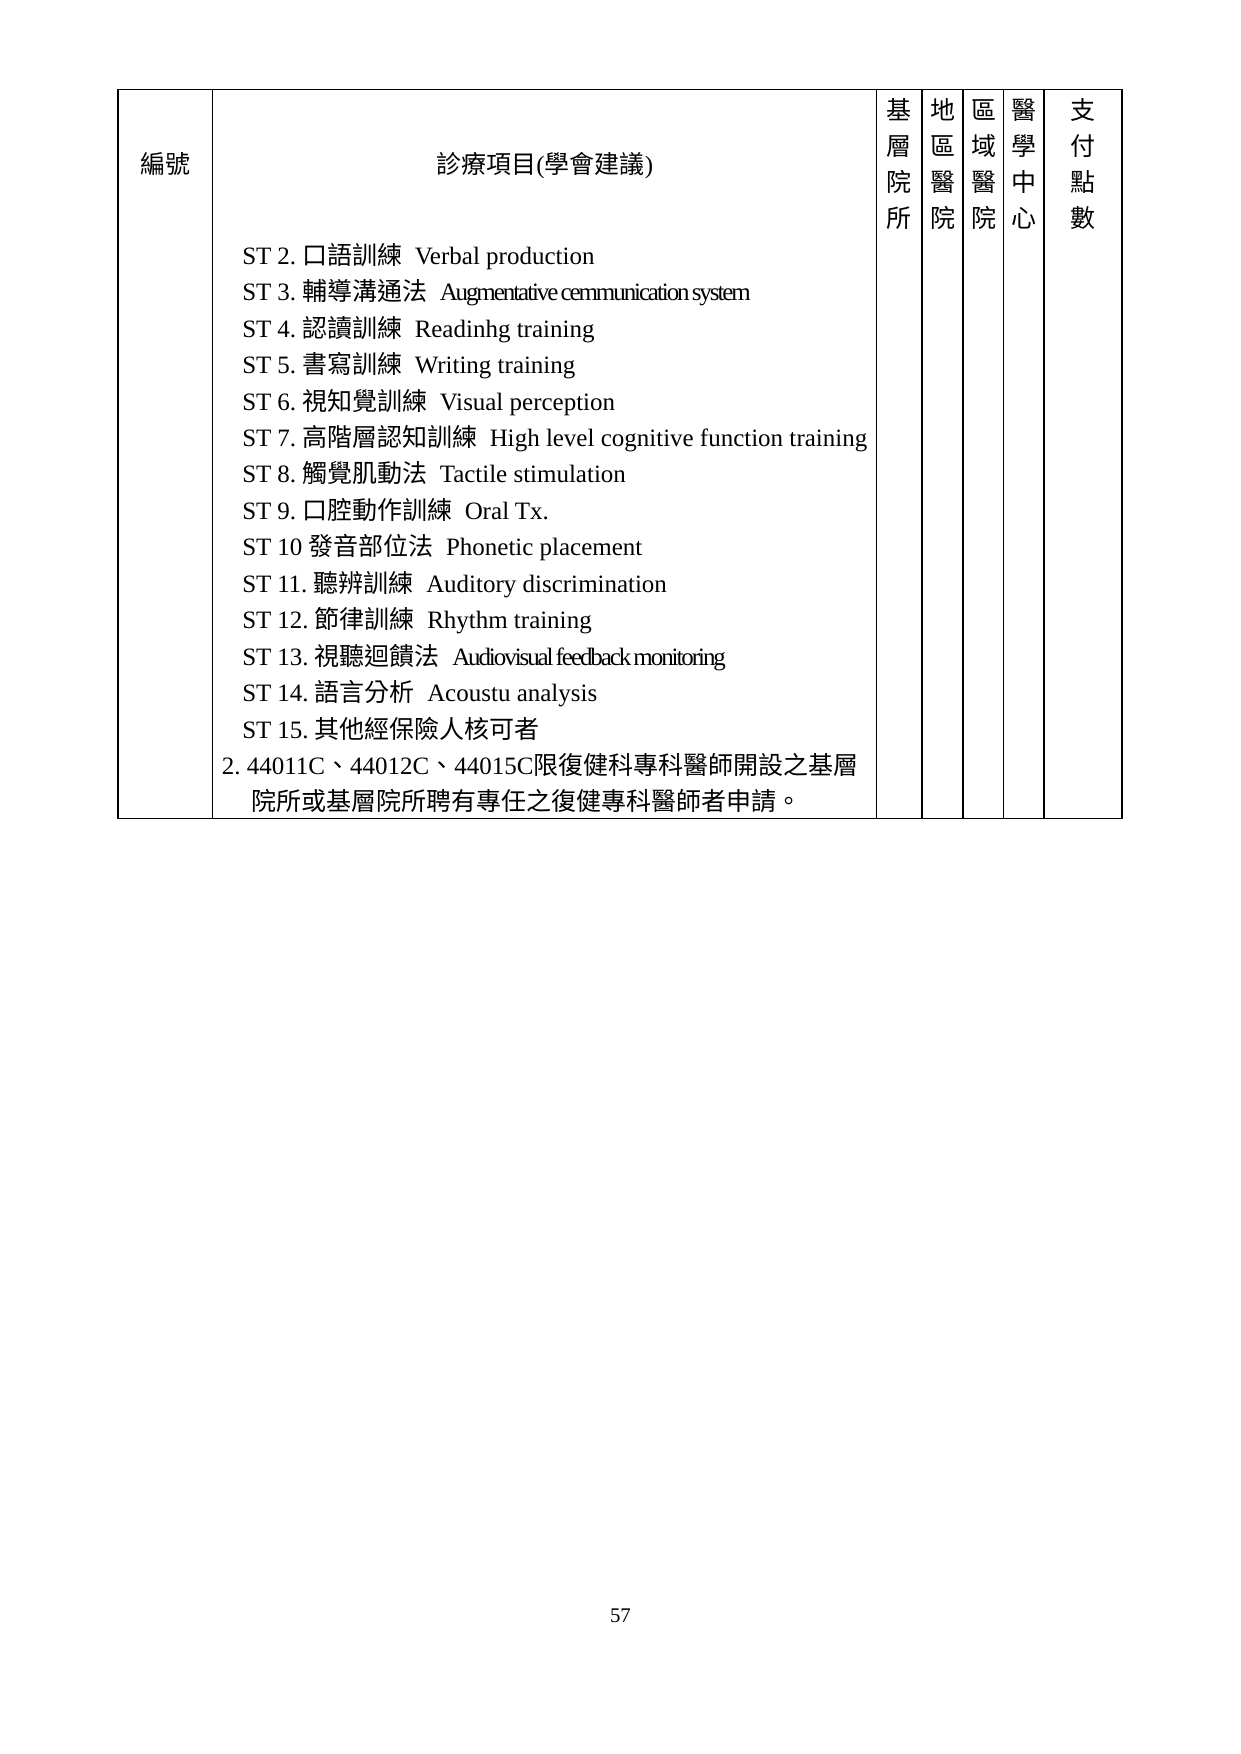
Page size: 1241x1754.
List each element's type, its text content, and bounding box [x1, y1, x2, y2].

table_cell [964, 673, 1003, 709]
table_cell [1045, 345, 1121, 381]
table_cell [923, 709, 962, 746]
table_cell [1045, 563, 1121, 600]
table_cell [1004, 673, 1043, 709]
table_cell ST 9. 口腔動作訓練 Oral Tx. [213, 490, 876, 527]
table_cell [964, 235, 1003, 272]
table_cell [877, 746, 921, 818]
table_cell [877, 527, 921, 563]
table_cell [923, 527, 962, 563]
table_cell [1045, 490, 1121, 527]
table_cell [1045, 308, 1121, 344]
table_cell ST 15. 其他經保險人核可者 [213, 709, 876, 746]
table_cell [923, 345, 962, 381]
table_cell [1004, 272, 1043, 308]
table_cell [1045, 600, 1121, 636]
table_cell ST 5. 書寫訓練 Writing training [213, 345, 876, 381]
table_cell [119, 418, 212, 454]
table_cell [1004, 381, 1043, 417]
table_cell [964, 454, 1003, 490]
table_cell ST 13. 視聽迴饋法 Audiovisual feedback monitoring [213, 636, 876, 673]
table_cell [964, 527, 1003, 563]
table_cell [964, 418, 1003, 454]
table_cell [119, 709, 212, 746]
table_cell [119, 454, 212, 490]
table_cell ST 2. 口語訓練 Verbal production [213, 235, 876, 272]
table_cell [964, 709, 1003, 746]
table_cell [923, 235, 962, 272]
table_cell ST 7. 高階層認知訓練 High level cognitive function training [213, 418, 876, 454]
table_cell [923, 636, 962, 673]
table_cell [923, 673, 962, 709]
table_cell [1004, 636, 1043, 673]
table_cell [119, 600, 212, 636]
table_cell [877, 418, 921, 454]
table_cell [877, 636, 921, 673]
table_cell [923, 454, 962, 490]
table_cell [1045, 746, 1121, 818]
table_cell [1004, 308, 1043, 344]
table_cell [877, 600, 921, 636]
table_cell [964, 381, 1003, 417]
table_cell [923, 563, 962, 600]
table_cell [877, 235, 921, 272]
table_cell ST 4. 認讀訓練 Readinhg training [213, 308, 876, 344]
table_cell [964, 272, 1003, 308]
table_cell [964, 600, 1003, 636]
table_cell [1004, 709, 1043, 746]
table_cell [119, 490, 212, 527]
table_cell [1045, 418, 1121, 454]
table_cell [1045, 272, 1121, 308]
table_cell [964, 345, 1003, 381]
table_cell [119, 563, 212, 600]
table_header 基 層 院 所 [877, 90, 921, 235]
table_cell [1045, 673, 1121, 709]
table_cell [119, 308, 212, 344]
table_cell [877, 454, 921, 490]
table_cell [877, 490, 921, 527]
table_cell [1045, 709, 1121, 746]
table_cell [877, 709, 921, 746]
table_cell [923, 308, 962, 344]
table_cell [1045, 527, 1121, 563]
table_cell [1004, 235, 1043, 272]
table_cell [119, 673, 212, 709]
table_cell [119, 345, 212, 381]
table_header 區 域 醫 院 [964, 90, 1003, 235]
table_cell [1004, 563, 1043, 600]
table_cell ST 14. 語言分析 Acoustu analysis [213, 673, 876, 709]
table_cell [119, 235, 212, 272]
table_cell [1004, 418, 1043, 454]
table_cell [923, 490, 962, 527]
table_cell [964, 746, 1003, 818]
table_cell [923, 381, 962, 417]
table_cell [1004, 454, 1043, 490]
table_cell [1004, 490, 1043, 527]
table_cell [964, 563, 1003, 600]
table_cell [119, 746, 212, 818]
table_cell ST 6. 視知覺訓練 Visual perception [213, 381, 876, 417]
table_cell ST 10 發音部位法 Phonetic placement [213, 527, 876, 563]
table_cell [119, 381, 212, 417]
table_cell [119, 527, 212, 563]
table_cell ST 11. 聽辨訓練 Auditory discrimination [213, 563, 876, 600]
table_cell ST 8. 觸覺肌動法 Tactile stimulation [213, 454, 876, 490]
table_header 診療項目(學會建議) [213, 90, 876, 235]
table_cell [964, 308, 1003, 344]
table_header 醫 學 中 心 [1004, 90, 1043, 235]
table_cell ST 12. 節律訓練 Rhythm training [213, 600, 876, 636]
table_header 編號 [119, 90, 212, 235]
table_cell [964, 490, 1003, 527]
table_cell [923, 746, 962, 818]
table_cell [1004, 600, 1043, 636]
table_cell [1045, 454, 1121, 490]
table_header 支 付 點 數 [1045, 90, 1121, 235]
table_cell [877, 563, 921, 600]
table_cell [877, 673, 921, 709]
table_cell [1004, 527, 1043, 563]
table_cell [119, 636, 212, 673]
table_cell [923, 600, 962, 636]
table_cell [1004, 345, 1043, 381]
table_cell [1004, 746, 1043, 818]
table_cell [923, 418, 962, 454]
table_cell [877, 381, 921, 417]
table_cell [119, 272, 212, 308]
table_cell [1045, 636, 1121, 673]
table_cell [1045, 235, 1121, 272]
table_cell [877, 272, 921, 308]
table_cell [964, 636, 1003, 673]
table_cell 2. 44011C、44012C、44015C限復健科專科醫師開設之基層院所或基層院所聘有專任之復健專科醫師者申請。 [213, 746, 876, 818]
table_cell [1045, 381, 1121, 417]
table_cell [877, 345, 921, 381]
table_cell ST 3. 輔導溝通法 Augmentative cemmunication system [213, 272, 876, 308]
table_cell [877, 308, 921, 344]
table_header 地 區 醫 院 [923, 90, 962, 235]
table_cell [923, 272, 962, 308]
